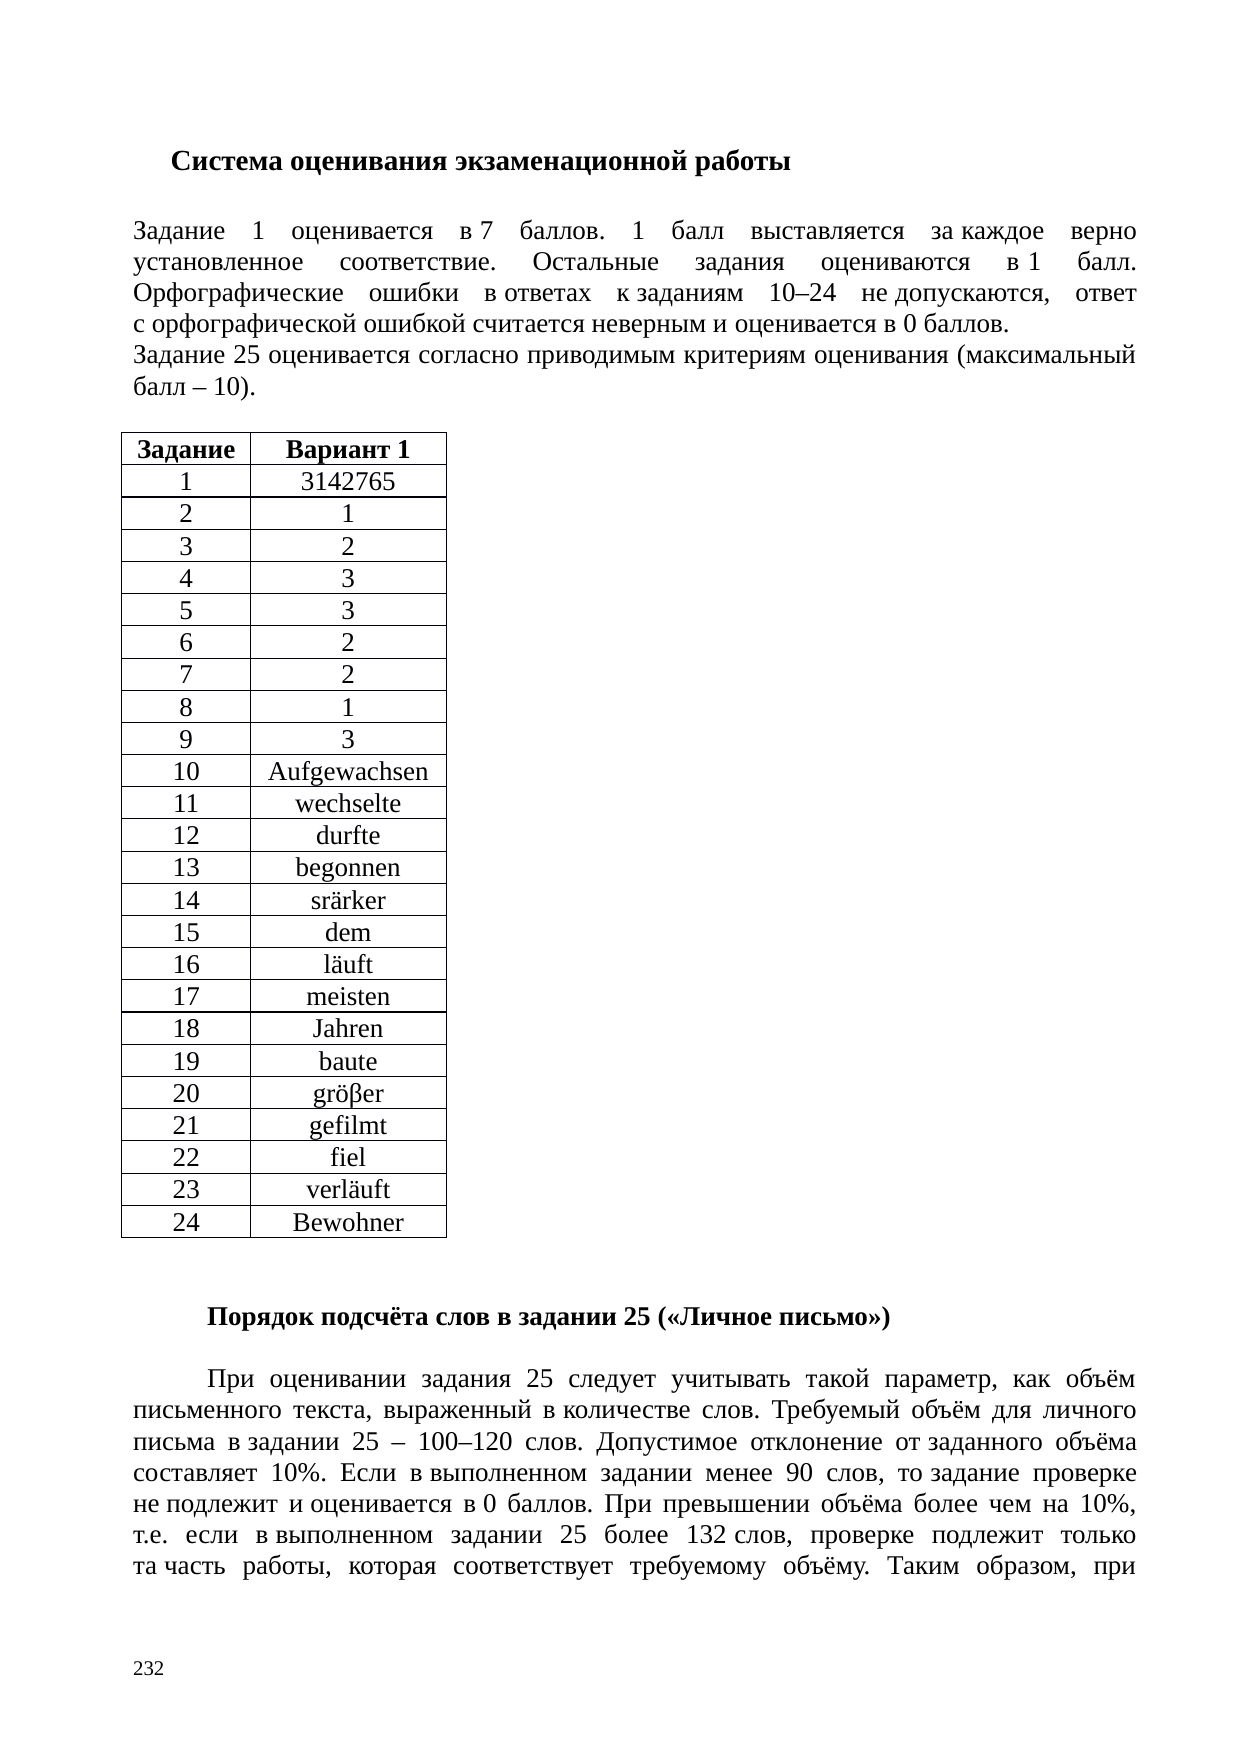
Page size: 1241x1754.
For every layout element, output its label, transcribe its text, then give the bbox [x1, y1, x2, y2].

table_cell begonnen [251, 852, 446, 883]
table_cell 24 [122, 1206, 250, 1237]
table_cell 3 [251, 594, 446, 625]
table_cell 2 [251, 530, 446, 561]
table_cell 22 [122, 1141, 250, 1172]
table_cell 16 [122, 948, 250, 979]
table_cell 18 [122, 1013, 250, 1044]
table_cell 7 [122, 659, 250, 689]
table_cell 15 [122, 916, 250, 947]
table_header Вариант 1 [251, 433, 446, 464]
table_cell 11 [122, 787, 250, 818]
table_cell Jahren [251, 1013, 446, 1044]
table_cell 4 [122, 562, 250, 593]
table_cell 3 [122, 530, 250, 561]
table_cell verläuft [251, 1174, 446, 1204]
table_cell 5 [122, 594, 250, 625]
table_cell 6 [122, 626, 250, 657]
table_cell 20 [122, 1077, 250, 1108]
table_cell 3 [251, 562, 446, 593]
table_cell 13 [122, 852, 250, 883]
table_cell 12 [122, 819, 250, 851]
table_cell 10 [122, 755, 250, 786]
table_cell Aufgewachsen [251, 755, 446, 786]
table_cell meisten [251, 980, 446, 1011]
table_cell fiel [251, 1141, 446, 1172]
text Порядок подсчёта слов в задании 25 («Личное письмо») [133, 1300, 1137, 1331]
table_cell 23 [122, 1174, 250, 1204]
table_cell 3142765 [251, 465, 446, 496]
table_cell durfte [251, 819, 446, 851]
subtitle Система оценивания экзаменационной работы [170, 143, 1137, 177]
table_cell 2 [122, 498, 250, 529]
text Задание 25 оценивается согласно приводимым критериям оценивания (максимальный балл – 10). [133, 339, 1137, 401]
table_cell 1 [251, 691, 446, 722]
table_cell gefilmt [251, 1109, 446, 1140]
table_cell wechselte [251, 787, 446, 818]
text При оценивании задания 25 следует учитывать такой параметр, как объём письменного текста, выраженный в количестве слов. Требуемый объём для личного письма в задании 25 – 100–120 слов. Допустимое отклонение от заданного объёма составляет 10%. Если в выполненном задании менее 90 слов, то задание проверке не подлежит и оценивается в 0 баллов. При превышении объёма более чем на 10%, т.е. если в выполненном задании 25 более 132 слов, проверке подлежит только та часть работы, которая соответствует требуемому объёму. Таким образом, при [133, 1362, 1137, 1580]
table_cell 17 [122, 980, 250, 1011]
table_cell 19 [122, 1045, 250, 1076]
table_cell 1 [251, 498, 446, 529]
table_cell 14 [122, 884, 250, 915]
table_cell 21 [122, 1109, 250, 1140]
table_cell 2 [251, 626, 446, 657]
text Задание 1 оценивается в 7 баллов. 1 балл выставляется за каждое верно установленное соответствие. Остальные задания оцениваются в 1 балл. Орфографические ошибки в ответах к заданиям 10–24 не допускаются, ответ с орфографической ошибкой считается неверным и оценивается в 0 баллов. [133, 214, 1137, 339]
table_cell 2 [251, 659, 446, 689]
table_cell 9 [122, 723, 250, 754]
table_cell 1 [122, 465, 250, 496]
table_cell Bewohner [251, 1206, 446, 1237]
table_cell gröβer [251, 1077, 446, 1108]
table_cell dem [251, 916, 446, 947]
table_cell baute [251, 1045, 446, 1076]
table_cell 8 [122, 691, 250, 722]
table_cell 3 [251, 723, 446, 754]
table_header Задание [122, 433, 250, 464]
table_cell läuft [251, 948, 446, 979]
table_cell srärker [251, 884, 446, 915]
